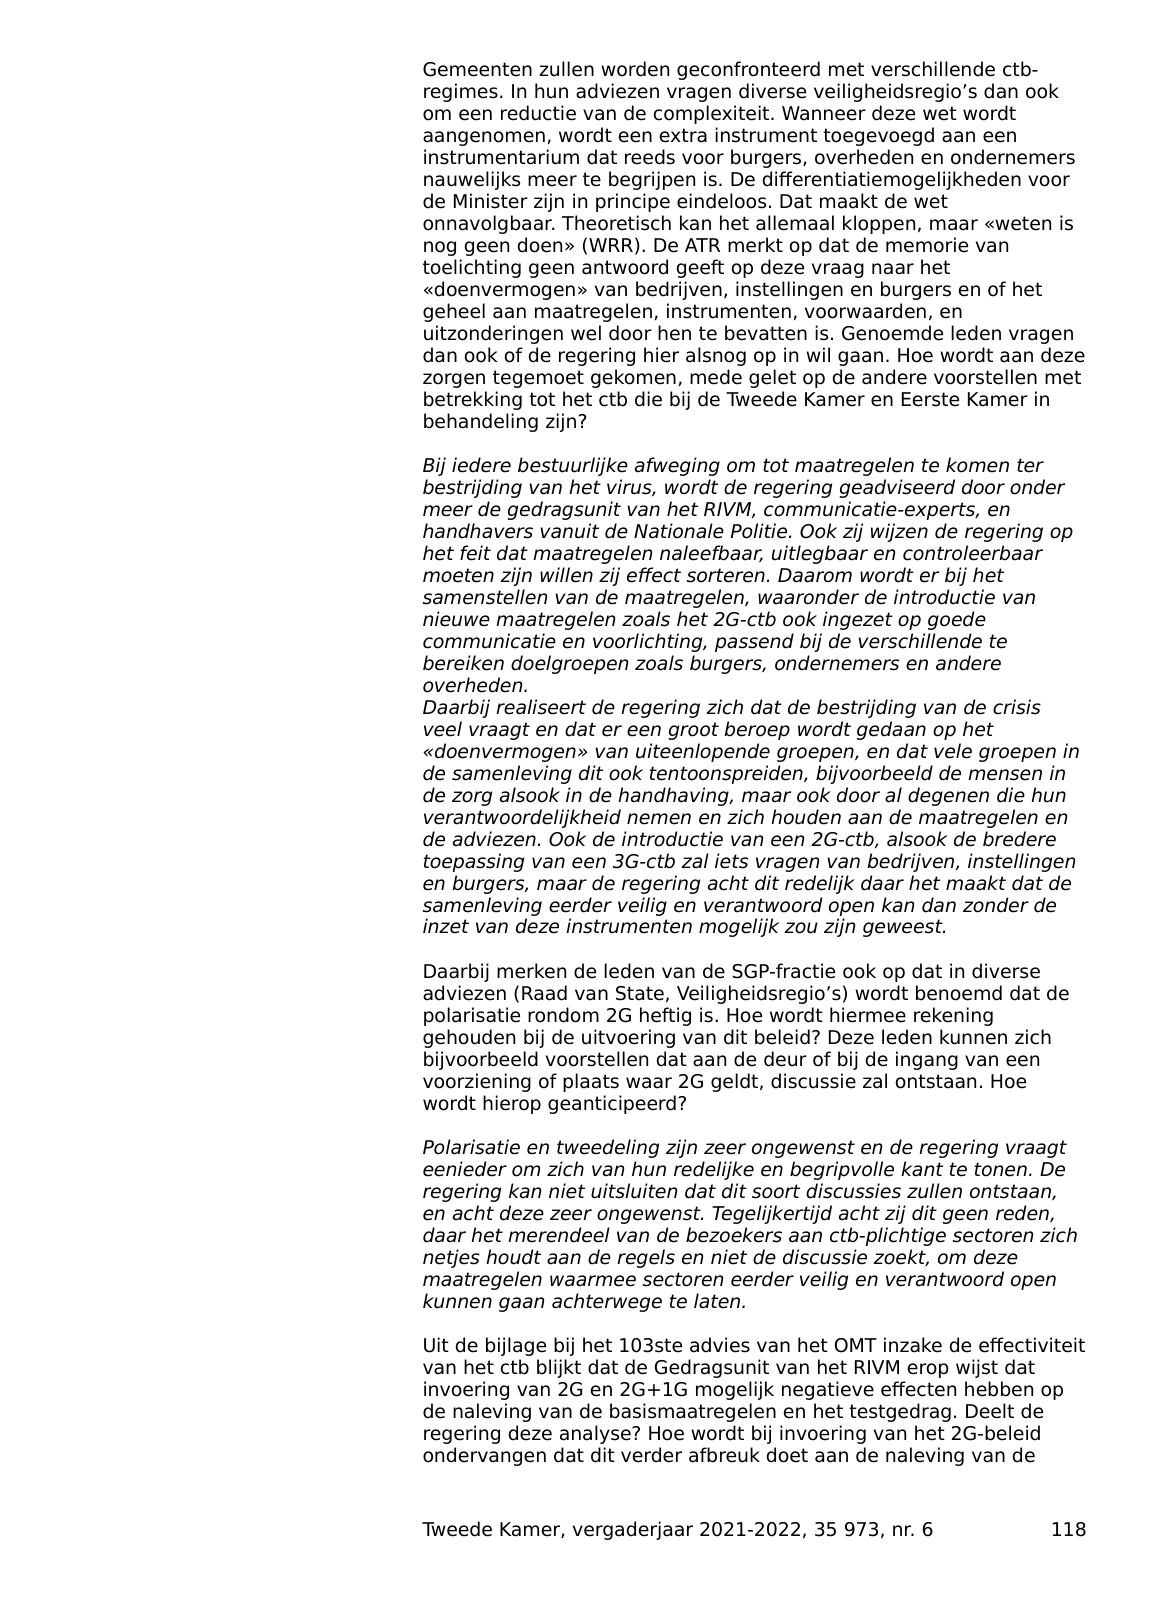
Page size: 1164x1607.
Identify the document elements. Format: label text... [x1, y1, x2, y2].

text Polarisatie en tweedeling zijn zeer ongewenst en de regering vraagt eenieder om zich van hun redelijke en begripvolle kant te tonen. De regering kan niet uitsluiten dat dit soort discussies zullen ontstaan, en acht deze zeer ongewenst. Tegelijkertijd acht zij dit geen reden, daar het merendeel van de bezoekers aan ctb-plichtige sectoren zich netjes houdt aan de regels en niet de discussie zoekt, om deze maatregelen waarmee sectoren eerder veilig en verantwoord open kunnen gaan achterwege te laten. [422, 1137, 1087, 1312]
text Daarbij merken de leden van de SGP-fractie ook op dat in diverse adviezen (Raad van State, Veiligheidsregio’s) wordt benoemd dat de polarisatie rondom 2G heftig is. Hoe wordt hiermee rekening gehouden bij de uitvoering van dit beleid? Deze leden kunnen zich bijvoorbeeld voorstellen dat aan de deur of bij de ingang van een voorziening of plaats waar 2G geldt, discussie zal ontstaan. Hoe wordt hierop geanticipeerd? [422, 961, 1087, 1114]
text Daarbij realiseert de regering zich dat de bestrijding van de crisis veel vraagt en dat er een groot beroep wordt gedaan op het «doenvermogen» van uiteenlopende groepen, en dat vele groepen in de samenleving dit ook tentoonspreiden, bijvoorbeeld de mensen in de zorg alsook in de handhaving, maar ook door al degenen die hun verantwoordelijkheid nemen en zich houden aan de maatregelen en de adviezen. Ook de introductie van een 2G-ctb, alsook de bredere toepassing van een 3G-ctb zal iets vragen van bedrijven, instellingen en burgers, maar de regering acht dit redelijk daar het maakt dat de samenleving eerder veilig en verantwoord open kan dan zonder de inzet van deze instrumenten mogelijk zou zijn geweest. [422, 697, 1087, 938]
text Uit de bijlage bij het 103ste advies van het OMT inzake de effectiviteit van het ctb blijkt dat de Gedragsunit van het RIVM erop wijst dat invoering van 2G en 2G+1G mogelijk negatieve effecten hebben op de naleving van de basismaatregelen en het testgedrag. Deelt de regering deze analyse? Hoe wordt bij invoering van het 2G-beleid ondervangen dat dit verder afbreuk doet aan de naleving van de [422, 1335, 1087, 1467]
text Bij iedere bestuurlijke afweging om tot maatregelen te komen ter bestrijding van het virus, wordt de regering geadviseerd door onder meer de gedragsunit van het RIVM, communicatie-experts, en handhavers vanuit de Nationale Politie. Ook zij wijzen de regering op het feit dat maatregelen naleefbaar, uitlegbaar en controleerbaar moeten zijn willen zij effect sorteren. Daarom wordt er bij het samenstellen van de maatregelen, waaronder de introductie van nieuwe maatregelen zoals het 2G-ctb ook ingezet op goede communicatie en voorlichting, passend bij de verschillende te bereiken doelgroepen zoals burgers, ondernemers en andere overheden. [422, 455, 1087, 697]
text Gemeenten zullen worden geconfronteerd met verschillende ctb-regimes. In hun adviezen vragen diverse veiligheidsregio’s dan ook om een reductie van de complexiteit. Wanneer deze wet wordt aangenomen, wordt een extra instrument toegevoegd aan een instrumentarium dat reeds voor burgers, overheden en ondernemers nauwelijks meer te begrijpen is. De differentiatiemogelijkheden voor de Minister zijn in principe eindeloos. Dat maakt de wet onnavolgbaar. Theoretisch kan het allemaal kloppen, maar «weten is nog geen doen» (WRR). De ATR merkt op dat de memorie van toelichting geen antwoord geeft op deze vraag naar het «doenvermogen» van bedrijven, instellingen en burgers en of het geheel aan maatregelen, instrumenten, voorwaarden, en uitzonderingen wel door hen te bevatten is. Genoemde leden vragen dan ook of de regering hier alsnog op in wil gaan. Hoe wordt aan deze zorgen tegemoet gekomen, mede gelet op de andere voorstellen met betrekking tot het ctb die bij de Tweede Kamer en Eerste Kamer in behandeling zijn? [422, 59, 1087, 433]
